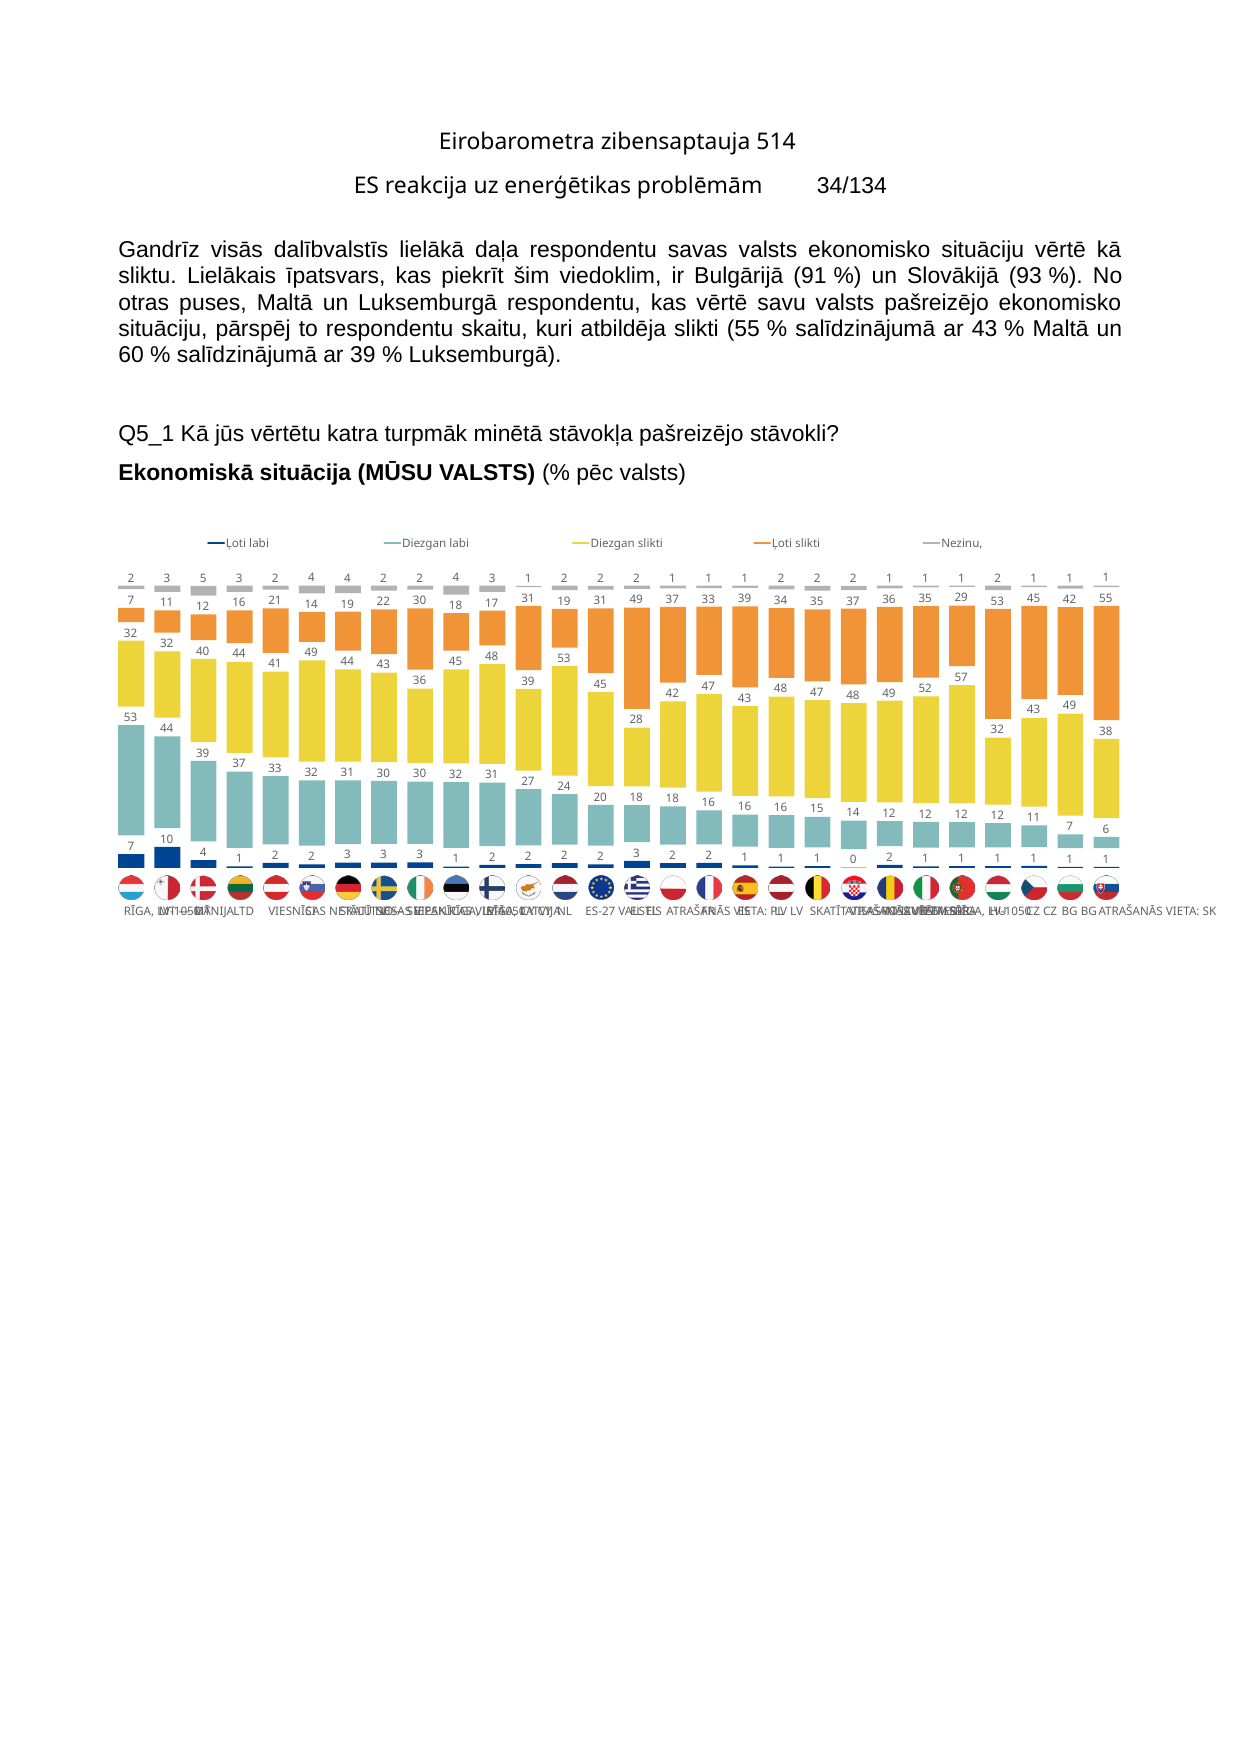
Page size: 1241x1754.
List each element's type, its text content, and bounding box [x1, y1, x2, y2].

picture [516, 875, 541, 900]
picture [190, 875, 216, 900]
picture [227, 875, 253, 900]
text Q5_1 Kā jūs vērtētu katra turpmāk minētā stāvokļa pašreizējo stāvokli? [118, 420, 1122, 446]
picture [624, 875, 650, 900]
picture [1021, 875, 1047, 900]
text Gandrīz visās dalībvalstīs lielākā daļa respondentu savas valsts ekonomisko situāciju vērtē kā sliktu. Lielākais īpatsvars, kas piekrīt šim viedoklim, ir Bulgārijā (91 %) un Slovākijā (93 %). No otras puses, Maltā un Luksemburgā respondentu, kas vērtē savu valsts pašreizējo ekonomisko situāciju, pārspēj to respondentu skaitu, kuri atbildēja slikti (55 % salīdzinājumā ar 43 % Maltā un 60 % salīdzinājumā ar 39 % Luksemburgā). [118, 236, 1122, 368]
picture [154, 875, 180, 900]
picture [877, 875, 903, 900]
picture [371, 875, 397, 900]
picture [407, 875, 433, 900]
picture [299, 875, 325, 900]
picture [335, 875, 361, 900]
picture [552, 875, 578, 900]
picture [443, 875, 469, 900]
picture [732, 875, 758, 900]
picture [479, 875, 505, 900]
picture [1093, 875, 1119, 900]
picture [696, 875, 722, 900]
picture [949, 875, 975, 900]
picture [588, 875, 614, 900]
picture [841, 875, 867, 900]
picture [913, 875, 939, 900]
text Ekonomiskā situācija (MŪSU VALSTS) (% pēc valsts) [118, 459, 1122, 486]
picture [985, 875, 1011, 900]
picture [1057, 875, 1083, 900]
picture [263, 875, 289, 900]
picture [805, 875, 830, 900]
picture [768, 875, 794, 900]
picture [660, 875, 686, 900]
picture [118, 875, 144, 900]
